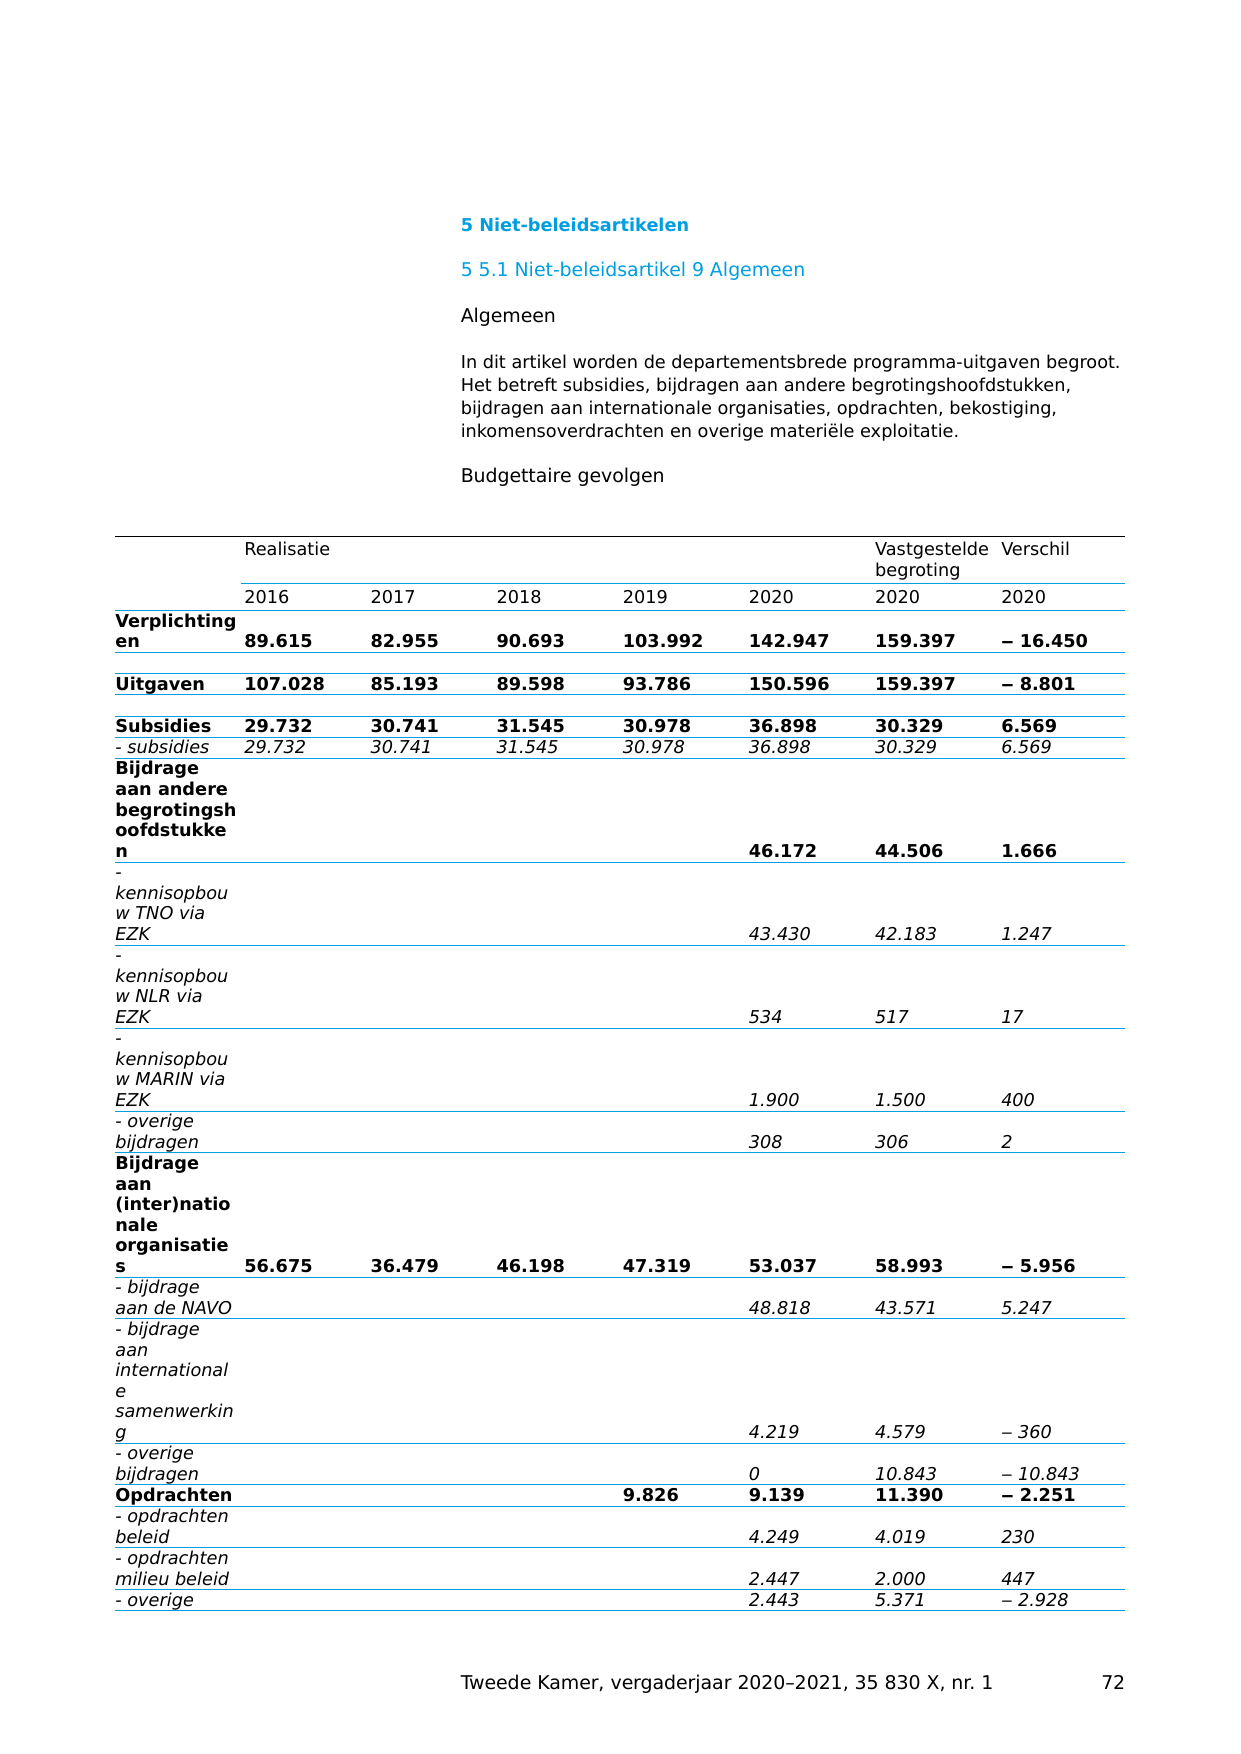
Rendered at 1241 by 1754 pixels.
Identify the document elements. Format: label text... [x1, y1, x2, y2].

table_cell 5.247 [998, 1278, 1125, 1318]
table_cell [494, 1507, 620, 1547]
table_cell 36.479 [368, 1153, 493, 1277]
table_cell 53.037 [746, 1153, 872, 1277]
table_cell - overige bijdragen [115, 1444, 241, 1484]
table_cell 36.898 [746, 717, 872, 737]
title Algemeen [461, 305, 1125, 327]
table_header Tabel 20 Budgettaire gevolgen artikel 9 Algemeen (bedragen x € 1.000) [115, 511, 1125, 536]
table_cell 82.955 [368, 611, 493, 652]
table_cell [998, 695, 1125, 716]
table_cell [241, 695, 367, 716]
table_cell 2016 [241, 584, 367, 610]
table_cell [241, 863, 367, 944]
table_cell [368, 759, 493, 861]
table_cell Verplichtingen [115, 611, 241, 652]
table_cell [241, 1319, 367, 1443]
table_cell 2.000 [872, 1548, 998, 1589]
table_cell - kennisopbouw MARIN via EZK [115, 1029, 241, 1111]
table_cell [241, 1548, 367, 1589]
table_cell - overige bijdragen [115, 1112, 241, 1152]
table_cell 9.826 [620, 1485, 746, 1506]
table_cell 4.579 [872, 1319, 998, 1443]
table_cell [368, 695, 493, 716]
table_cell [620, 759, 746, 861]
table_cell 30.741 [368, 717, 493, 737]
table_cell [494, 1319, 620, 1443]
table_cell [494, 1548, 620, 1589]
table_cell 2020 [872, 584, 998, 610]
table_cell [872, 653, 998, 673]
table_cell [620, 946, 746, 1027]
table_cell [746, 695, 872, 716]
table_cell ‒ 10.843 [998, 1444, 1125, 1484]
table_cell 1.500 [872, 1029, 998, 1111]
table_cell 30.741 [368, 738, 493, 758]
table_cell 107.028 [241, 674, 367, 694]
table_cell 90.693 [494, 611, 620, 652]
table_cell [115, 695, 241, 716]
table_cell - overige [115, 1590, 241, 1610]
table_cell 43.430 [746, 863, 872, 944]
table_cell 31.545 [494, 717, 620, 737]
table_cell 0 [746, 1444, 872, 1484]
table_cell 534 [746, 946, 872, 1027]
table_cell [115, 537, 241, 610]
table_cell [368, 653, 493, 673]
table_cell [620, 1590, 746, 1610]
table_cell [620, 1548, 746, 1589]
table_cell 30.329 [872, 738, 998, 758]
table_cell Realisatie [241, 537, 872, 583]
table_cell Opdrachten [115, 1485, 241, 1506]
table_cell 2018 [494, 584, 620, 610]
table_cell 29.732 [241, 738, 367, 758]
table_cell [368, 1029, 493, 1111]
table_cell - opdrachten beleid [115, 1507, 241, 1547]
table_cell 58.993 [872, 1153, 998, 1277]
table_cell [494, 759, 620, 861]
table_cell 230 [998, 1507, 1125, 1547]
table_cell 93.786 [620, 674, 746, 694]
table_cell 46.172 [746, 759, 872, 861]
table_cell [241, 759, 367, 861]
title Budgettaire gevolgen [461, 465, 1125, 487]
table_cell 47.319 [620, 1153, 746, 1277]
table_cell ‒ 2.928 [998, 1590, 1125, 1610]
table_cell [368, 1444, 493, 1484]
table_cell - opdrachten milieu beleid [115, 1548, 241, 1589]
table_cell 89.598 [494, 674, 620, 694]
table_cell 103.992 [620, 611, 746, 652]
table_cell - subsidies [115, 738, 241, 758]
table_cell [368, 1278, 493, 1318]
table_cell Bijdrage aan andere begrotingshoofdstukken [115, 759, 241, 861]
table_cell [241, 1444, 367, 1484]
table_cell 42.183 [872, 863, 998, 944]
table_cell [998, 653, 1125, 673]
table_cell [494, 1590, 620, 1610]
table_cell 56.675 [241, 1153, 367, 1277]
table_cell [115, 653, 241, 673]
table_cell 150.596 [746, 674, 872, 694]
table_cell 400 [998, 1029, 1125, 1111]
title 5 5.1 Niet-beleidsartikel 9 Algemeen [461, 259, 1125, 281]
table_cell [620, 695, 746, 716]
table_cell [368, 1548, 493, 1589]
table_cell [241, 653, 367, 673]
table_cell - kennisopbouw NLR via EZK [115, 946, 241, 1027]
table_cell [494, 1485, 620, 1506]
table_cell [620, 1507, 746, 1547]
table_cell [620, 1112, 746, 1152]
table_cell 44.506 [872, 759, 998, 861]
table_cell 2019 [620, 584, 746, 610]
table_cell [368, 1485, 493, 1506]
table_cell - kennisopbouw TNO via EZK [115, 863, 241, 944]
table_cell 2017 [368, 584, 493, 610]
table_cell 159.397 [872, 674, 998, 694]
table_cell 11.390 [872, 1485, 998, 1506]
table_cell 2 [998, 1112, 1125, 1152]
table_cell 2.443 [746, 1590, 872, 1610]
table_cell Uitgaven [115, 674, 241, 694]
table_cell 306 [872, 1112, 998, 1152]
table_cell [494, 695, 620, 716]
table_cell [620, 1444, 746, 1484]
table_cell 1.247 [998, 863, 1125, 944]
table_cell [620, 1029, 746, 1111]
table_cell [241, 1278, 367, 1318]
table_cell Vastgestelde begroting [872, 537, 998, 583]
table_cell 30.978 [620, 717, 746, 737]
table_cell [494, 1278, 620, 1318]
table_cell [368, 1319, 493, 1443]
table_cell [241, 1507, 367, 1547]
table_cell ‒ 2.251 [998, 1485, 1125, 1506]
table_cell - bijdrage aan de NAVO [115, 1278, 241, 1318]
table_cell 48.818 [746, 1278, 872, 1318]
table_cell 4.219 [746, 1319, 872, 1443]
table_cell [241, 1029, 367, 1111]
table_cell [620, 1278, 746, 1318]
table_cell 517 [872, 946, 998, 1027]
table_cell 1.900 [746, 1029, 872, 1111]
table_cell 4.249 [746, 1507, 872, 1547]
table_cell 308 [746, 1112, 872, 1152]
table_cell 159.397 [872, 611, 998, 652]
table_cell [494, 653, 620, 673]
table_cell [368, 1112, 493, 1152]
table_cell 142.947 [746, 611, 872, 652]
table_cell 17 [998, 946, 1125, 1027]
table_cell 30.329 [872, 717, 998, 737]
table_cell 31.545 [494, 738, 620, 758]
table_cell [746, 653, 872, 673]
table_cell [241, 1590, 367, 1610]
table_cell [494, 1444, 620, 1484]
table_cell 6.569 [998, 738, 1125, 758]
table_cell 1.666 [998, 759, 1125, 861]
table_cell - bijdrage aan internationale samenwerking [115, 1319, 241, 1443]
table_cell [620, 1319, 746, 1443]
text In dit artikel worden de departementsbrede programma-uitgaven begroot. Het betreft subsidies, bijdragen aan andere begrotingshoofdstukken, bijdragen aan internationale organisaties, opdrachten, bekostiging, inkomensoverdrachten en overige materiële exploitatie. [461, 351, 1125, 442]
table_cell [872, 695, 998, 716]
table_cell 85.193 [368, 674, 493, 694]
table_cell Verschil [998, 537, 1125, 583]
table_cell ‒ 360 [998, 1319, 1125, 1443]
table_cell 447 [998, 1548, 1125, 1589]
table_cell [494, 1029, 620, 1111]
table_cell 5.371 [872, 1590, 998, 1610]
table_cell Bijdrage aan (inter)nationale organisaties [115, 1153, 241, 1277]
table_cell [241, 946, 367, 1027]
table_cell [368, 1590, 493, 1610]
table_cell 6.569 [998, 717, 1125, 737]
table_cell 46.198 [494, 1153, 620, 1277]
table_cell ‒ 5.956 [998, 1153, 1125, 1277]
table_cell [368, 1507, 493, 1547]
table_cell 10.843 [872, 1444, 998, 1484]
table_cell ‒ 16.450 [998, 611, 1125, 652]
table_cell 43.571 [872, 1278, 998, 1318]
table_cell 29.732 [241, 717, 367, 737]
table_cell 9.139 [746, 1485, 872, 1506]
table_cell 2.447 [746, 1548, 872, 1589]
table_cell 36.898 [746, 738, 872, 758]
table_cell [494, 1112, 620, 1152]
table_cell [494, 863, 620, 944]
table_cell 30.978 [620, 738, 746, 758]
title 5 Niet-beleidsartikelen [461, 213, 1125, 236]
table_cell 2020 [746, 584, 872, 610]
table_cell [241, 1485, 367, 1506]
table_cell 2020 [998, 584, 1125, 610]
table_cell Subsidies [115, 717, 241, 737]
table_cell [241, 1112, 367, 1152]
table_cell ‒ 8.801 [998, 674, 1125, 694]
table_cell 89.615 [241, 611, 367, 652]
table_cell 4.019 [872, 1507, 998, 1547]
table_cell [620, 863, 746, 944]
table_cell [620, 653, 746, 673]
table_cell [368, 863, 493, 944]
table_cell [368, 946, 493, 1027]
table_cell [494, 946, 620, 1027]
